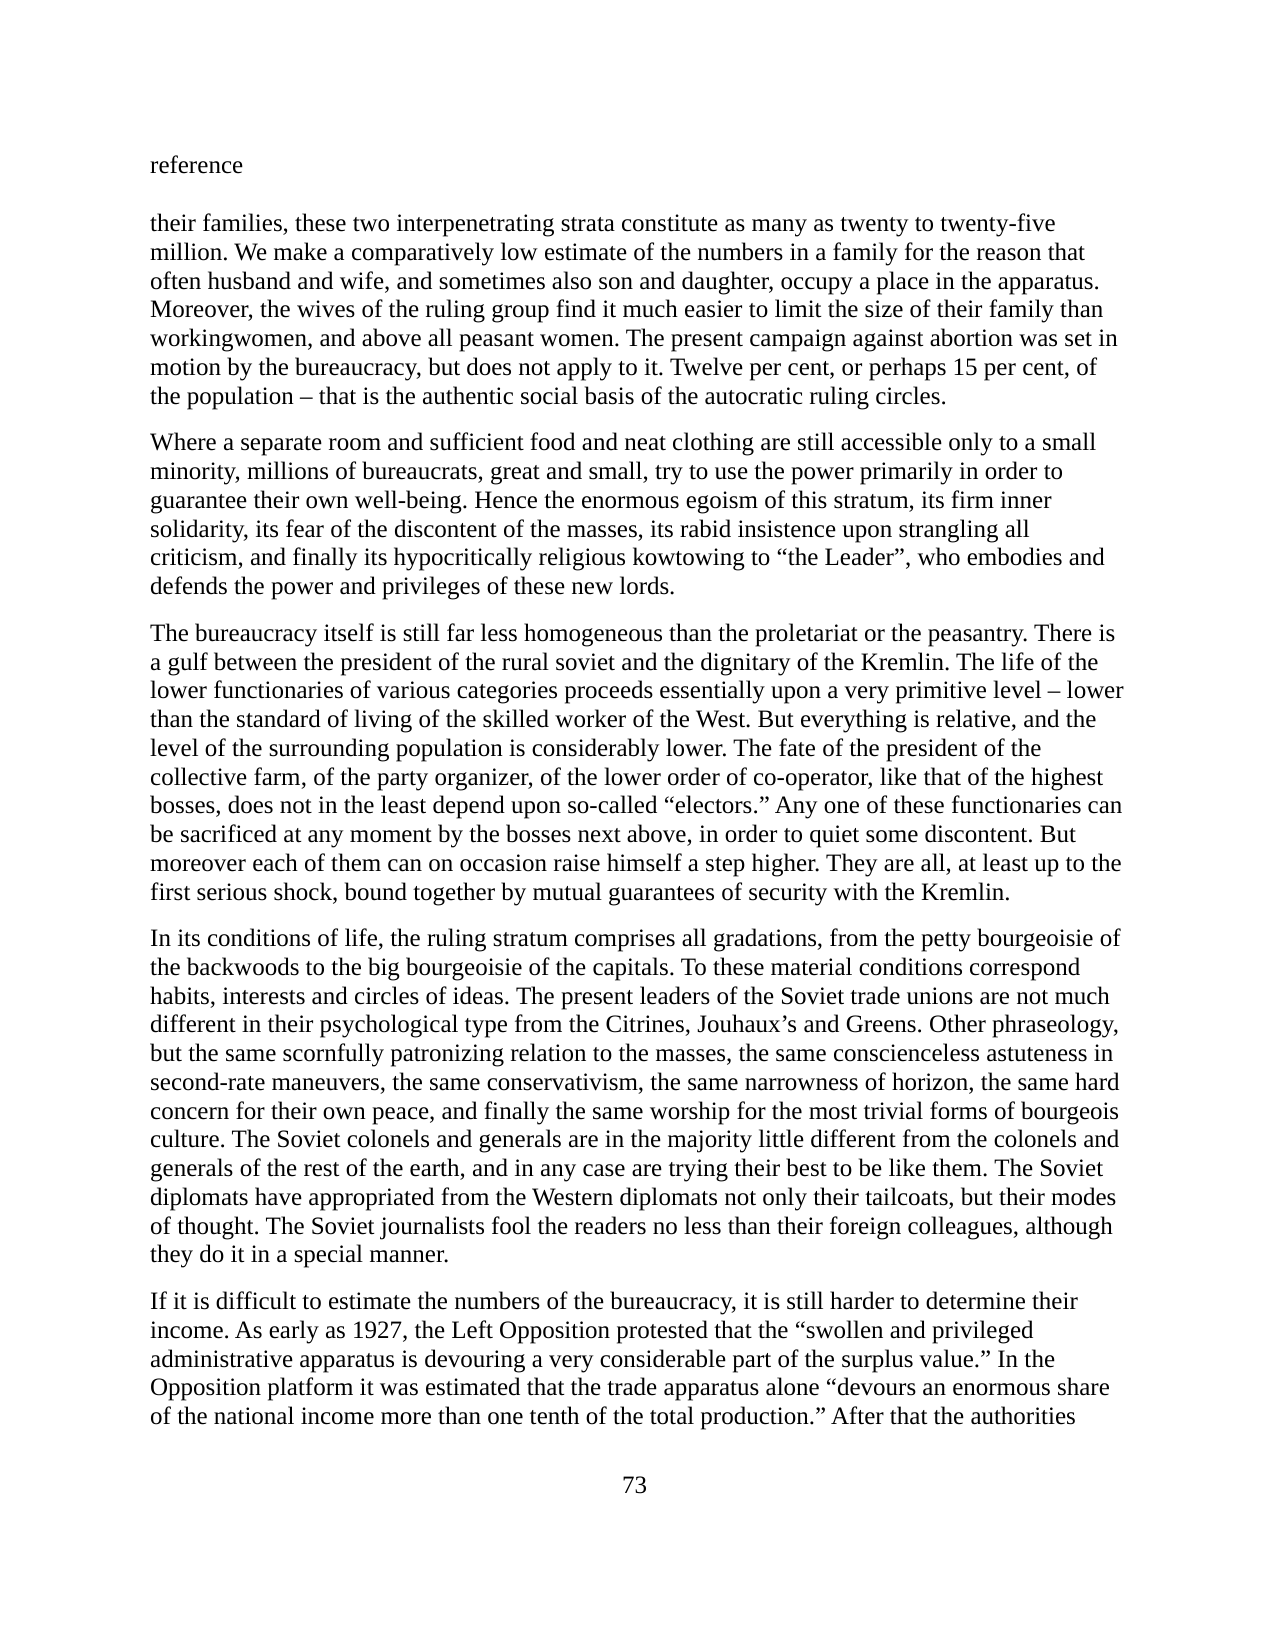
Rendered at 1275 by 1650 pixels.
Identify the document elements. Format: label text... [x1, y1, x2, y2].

text If it is difficult to estimate the numbers of the bureaucracy, it is still harder to determine their income. As early as 1927, the Left Opposition protested that the “swollen and privileged administrative apparatus is devouring a very considerable part of the surplus value.” In the Opposition platform it was estimated that the trade apparatus alone “devours an enormous share of the national income more than one tenth of the total production.” After that the authorities [150, 1286, 1125, 1430]
text The bureaucracy itself is still far less homogeneous than the proletariat or the peasantry. There is a gulf between the president of the rural soviet and the dignitary of the Kremlin. The life of the lower functionaries of various categories proceeds essentially upon a very primitive level – lower than the standard of living of the skilled worker of the West. But everything is relative, and the level of the surrounding population is considerably lower. The fate of the president of the collective farm, of the party organizer, of the lower order of co-operator, like that of the highest bosses, does not in the least depend upon so-called “electors.” Any one of these functionaries can be sacrificed at any moment by the bosses next above, in order to quiet some discontent. But moreover each of them can on occasion raise himself a step higher. They are all, at least up to the first serious shock, bound together by mutual guarantees of security with the Kremlin. [150, 618, 1125, 905]
text their families, these two interpenetrating strata constitute as many as twenty to twenty-five million. We make a comparatively low estimate of the numbers in a family for the reason that often husband and wife, and sometimes also son and daughter, occupy a place in the apparatus. Moreover, the wives of the ruling group find it much easier to limit the size of their family than workingwomen, and above all peasant women. The present campaign against abortion was set in motion by the bureaucracy, but does not apply to it. Twelve per cent, or perhaps 15 per cent, of the population – that is the authentic social basis of the autocratic ruling circles. [150, 208, 1125, 409]
text In its conditions of life, the ruling stratum comprises all gradations, from the petty bourgeoisie of the backwoods to the big bourgeoisie of the capitals. To these material conditions correspond habits, interests and circles of ideas. The present leaders of the Soviet trade unions are not much different in their psychological type from the Citrines, Jouhaux’s and Greens. Other phraseology, but the same scornfully patronizing relation to the masses, the same conscienceless astuteness in second-rate maneuvers, the same conservativism, the same narrowness of horizon, the same hard concern for their own peace, and finally the same worship for the most trivial forms of bourgeois culture. The Soviet colonels and generals are in the majority little different from the colonels and generals of the rest of the earth, and in any case are trying their best to be like them. The Soviet diplomats have appropriated from the Western diplomats not only their tailcoats, but their modes of thought. The Soviet journalists fool the readers no less than their foreign colleagues, although they do it in a special manner. [150, 923, 1125, 1268]
text Where a separate room and sufficient food and neat clothing are still accessible only to a small minority, millions of bureaucrats, great and small, try to use the power primarily in order to guarantee their own well-being. Hence the enormous egoism of this stratum, its firm inner solidarity, its fear of the discontent of the masses, its rabid insistence upon strangling all criticism, and finally its hypocritically religious kowtowing to “the Leader”, who embodies and defends the power and privileges of these new lords. [150, 427, 1125, 600]
